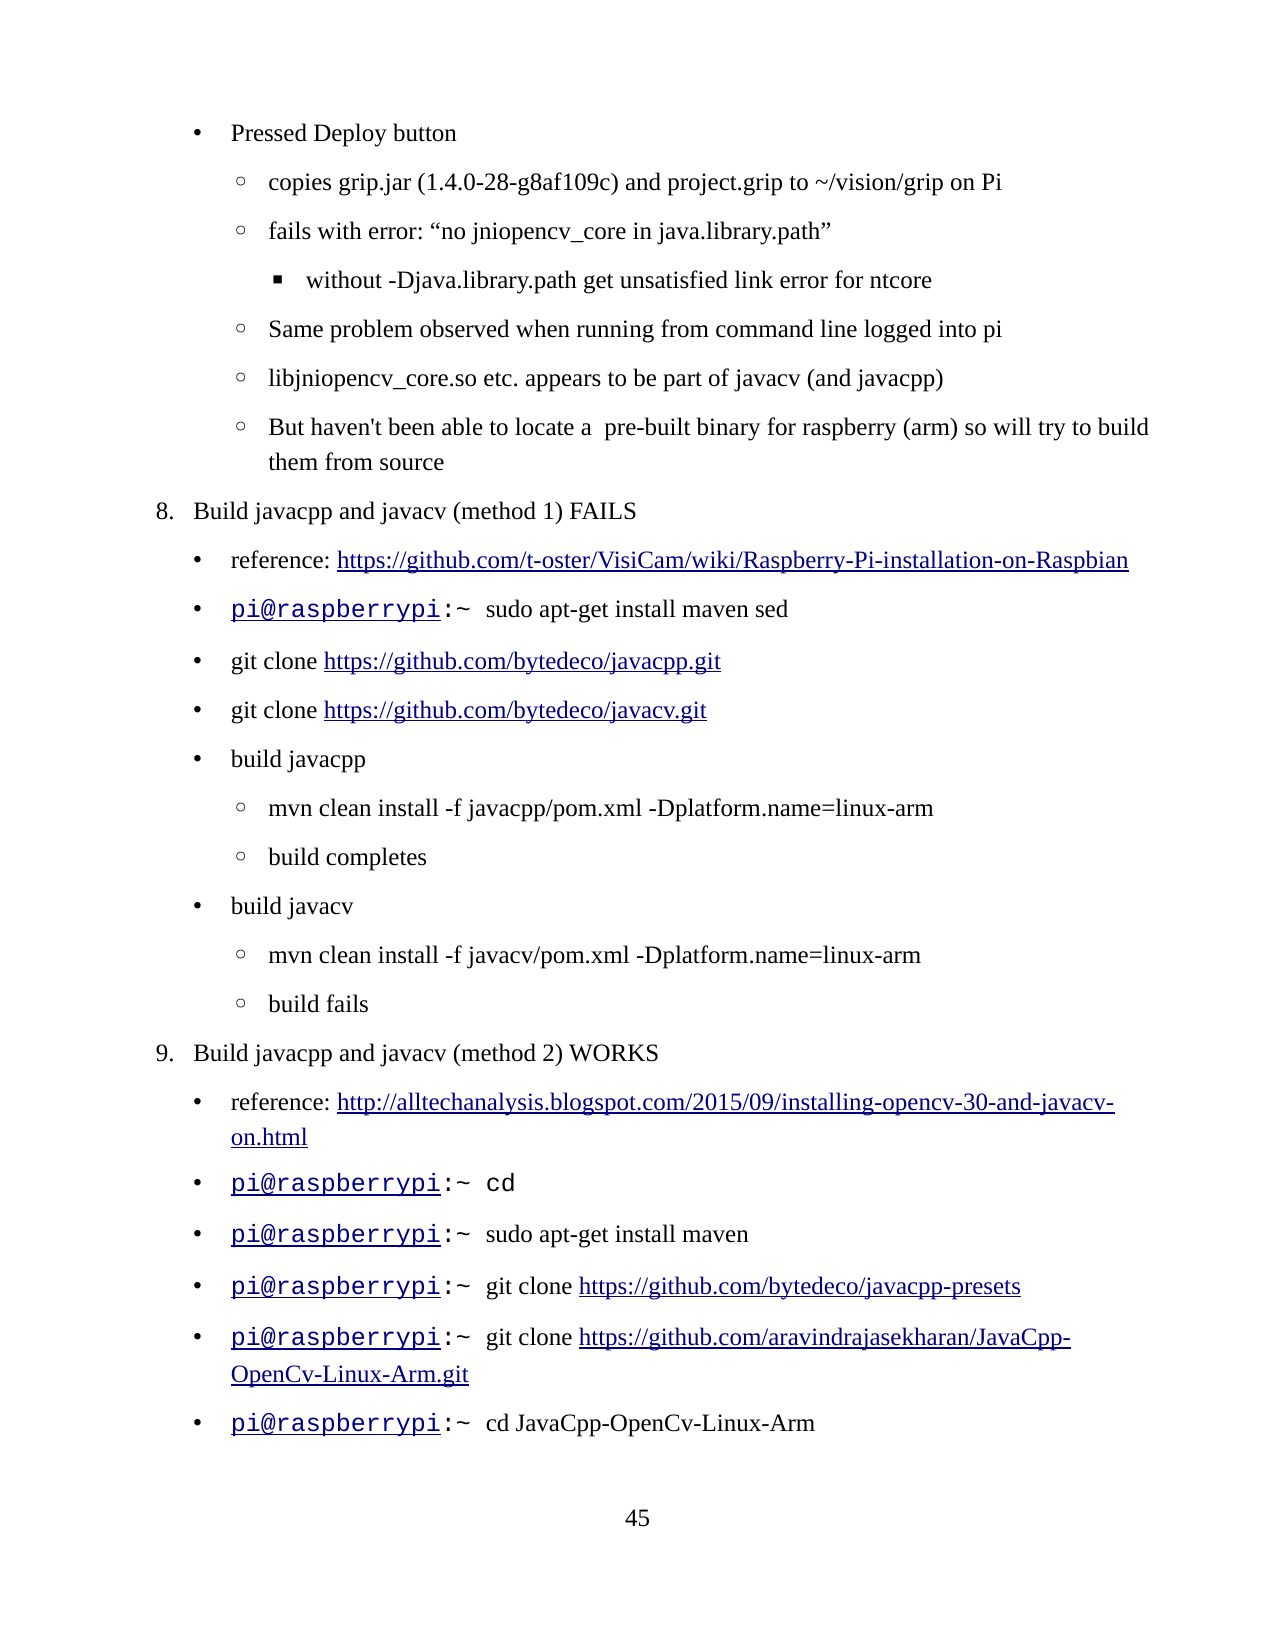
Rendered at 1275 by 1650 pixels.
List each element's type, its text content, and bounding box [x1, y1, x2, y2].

list without -Djava.library.path get unsatisfied link error for ntcore [268, 265, 1157, 294]
list pi@raspberrypi:~ git clone https://github.com/bytedeco/javacpp-presets [193, 1271, 1157, 1302]
list build fails [231, 989, 1157, 1018]
list reference: https://github.com/t-oster/VisiCam/wiki/Raspberry-Pi-installation-on-Raspbian [193, 545, 1157, 574]
list build completes [231, 842, 1157, 871]
list build javacv [193, 891, 1157, 920]
list git clone https://github.com/bytedeco/javacv.git [193, 695, 1157, 723]
list fails with error: “no jniopencv_core in java.library.path” [231, 216, 1157, 245]
list mvn clean install -f javacv/pom.xml -Dplatform.name=linux-arm [231, 940, 1157, 969]
list pi@raspberrypi:~ sudo apt-get install maven sed [193, 594, 1157, 625]
list mvn clean install -f javacpp/pom.xml -Dplatform.name=linux-arm [231, 793, 1157, 822]
list But haven't been able to locate a pre-built binary for raspberry (arm) so will try to build them from source [231, 412, 1157, 476]
list reference: http://alltechanalysis.blogspot.com/2015/09/installing-opencv-30-and-javacv-on.html [193, 1087, 1157, 1151]
list Build javacpp and javacv (method 1) FAILS [156, 496, 1157, 525]
list pi@raspberrypi:~ cd JavaCpp-OpenCv-Linux-Arm [193, 1408, 1157, 1439]
list Pressed Deploy button [193, 118, 1157, 147]
list pi@raspberrypi:~ cd [193, 1171, 1157, 1199]
list copies grip.jar (1.4.0-28-g8af109c) and project.grip to ~/vision/grip on Pi [231, 167, 1157, 196]
list libjniopencv_core.so etc. appears to be part of javacv (and javacpp) [231, 363, 1157, 392]
list Build javacpp and javacv (method 2) WORKS [156, 1038, 1157, 1067]
list git clone https://github.com/bytedeco/javacpp.git [193, 646, 1157, 674]
list pi@raspberrypi:~ sudo apt-get install maven [193, 1219, 1157, 1250]
list build javacpp [193, 744, 1157, 773]
list pi@raspberrypi:~ git clone https://github.com/aravindrajasekharan/JavaCpp-OpenCv-Linux-Arm.git [193, 1322, 1157, 1388]
list Same problem observed when running from command line logged into pi [231, 314, 1157, 343]
